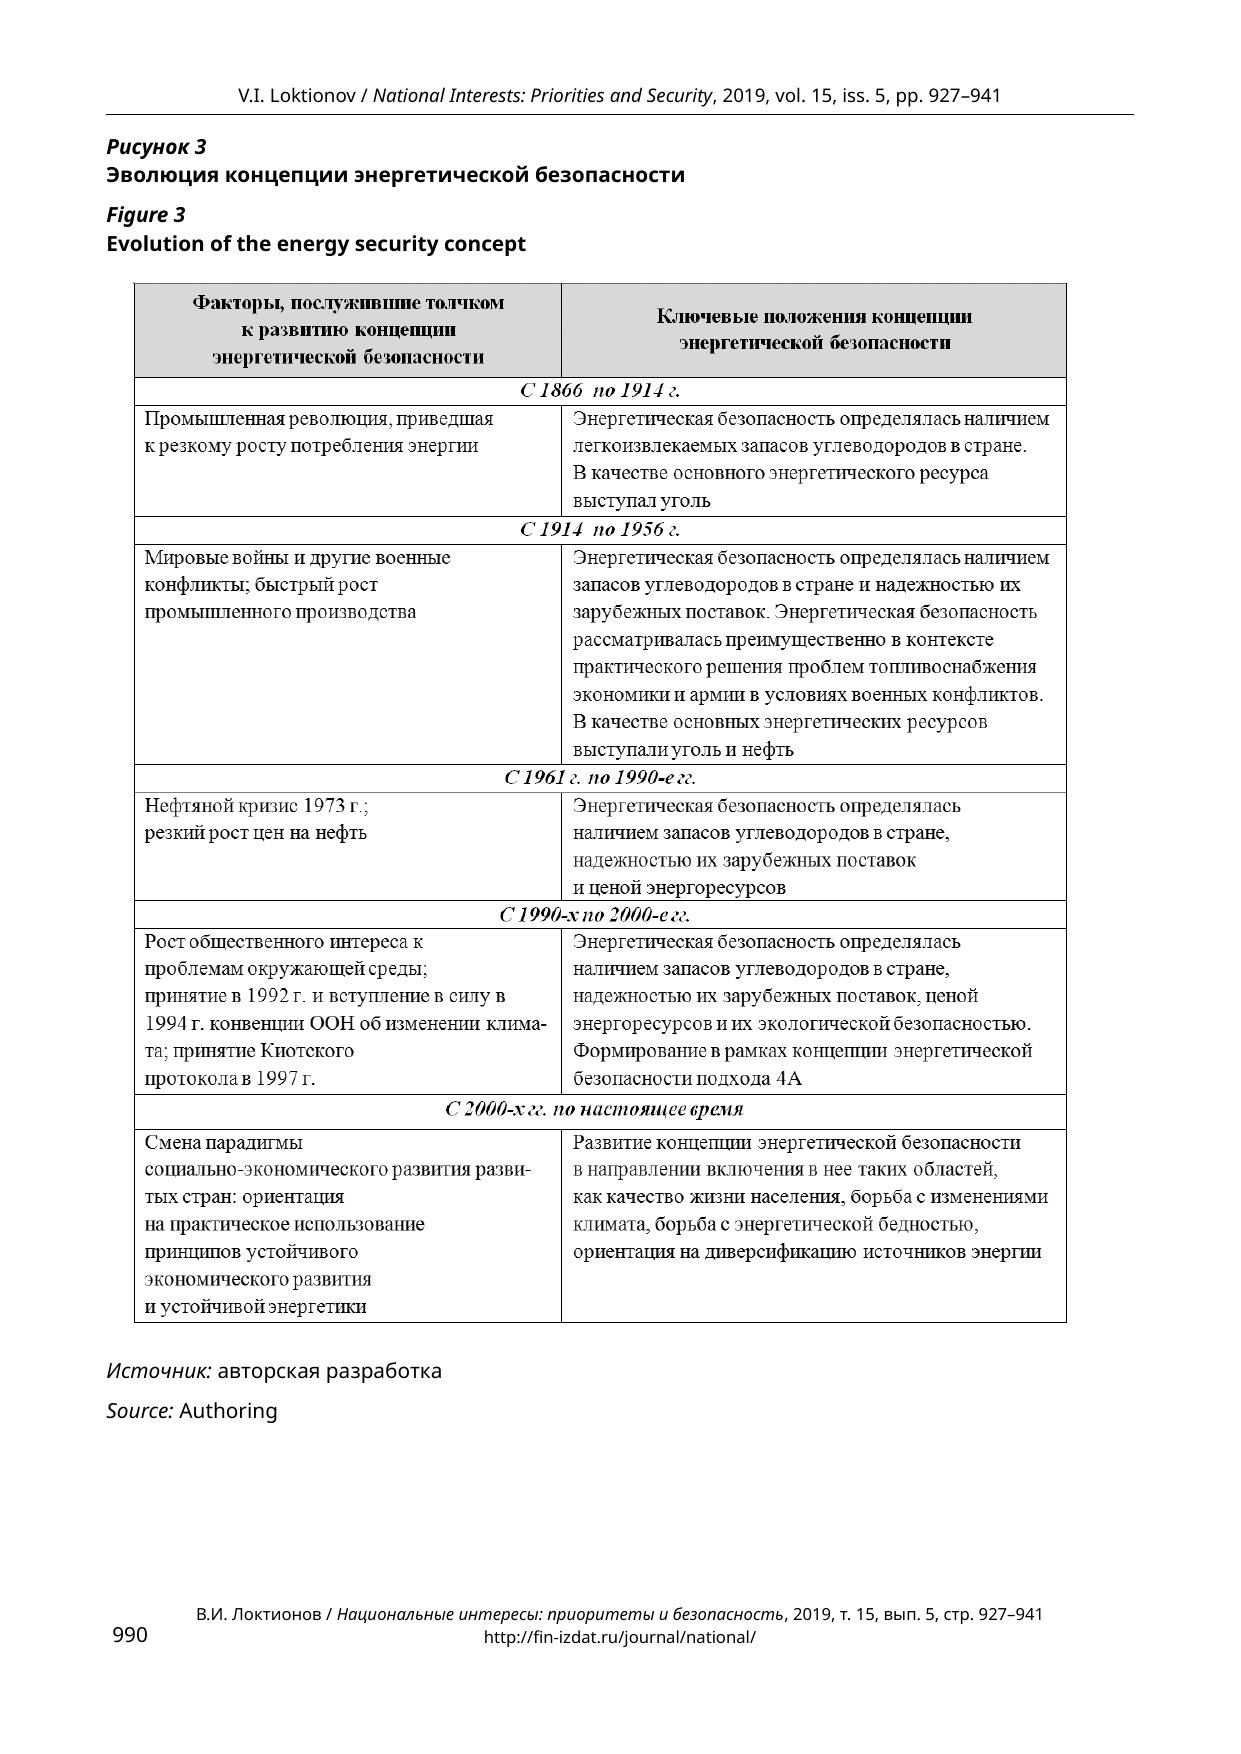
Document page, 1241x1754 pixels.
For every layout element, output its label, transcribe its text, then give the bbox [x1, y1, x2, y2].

text Источник: авторская разработка [106, 1356, 1134, 1385]
text Эволюция концепции энергетической безопасности [106, 160, 1134, 189]
picture [106, 269, 1085, 1345]
text Figure 3 [106, 201, 1134, 229]
text Source: Authoring [106, 1397, 1134, 1425]
text Рисунок 3 [106, 132, 1134, 160]
text Evolution of the energy security concept [106, 229, 1134, 257]
